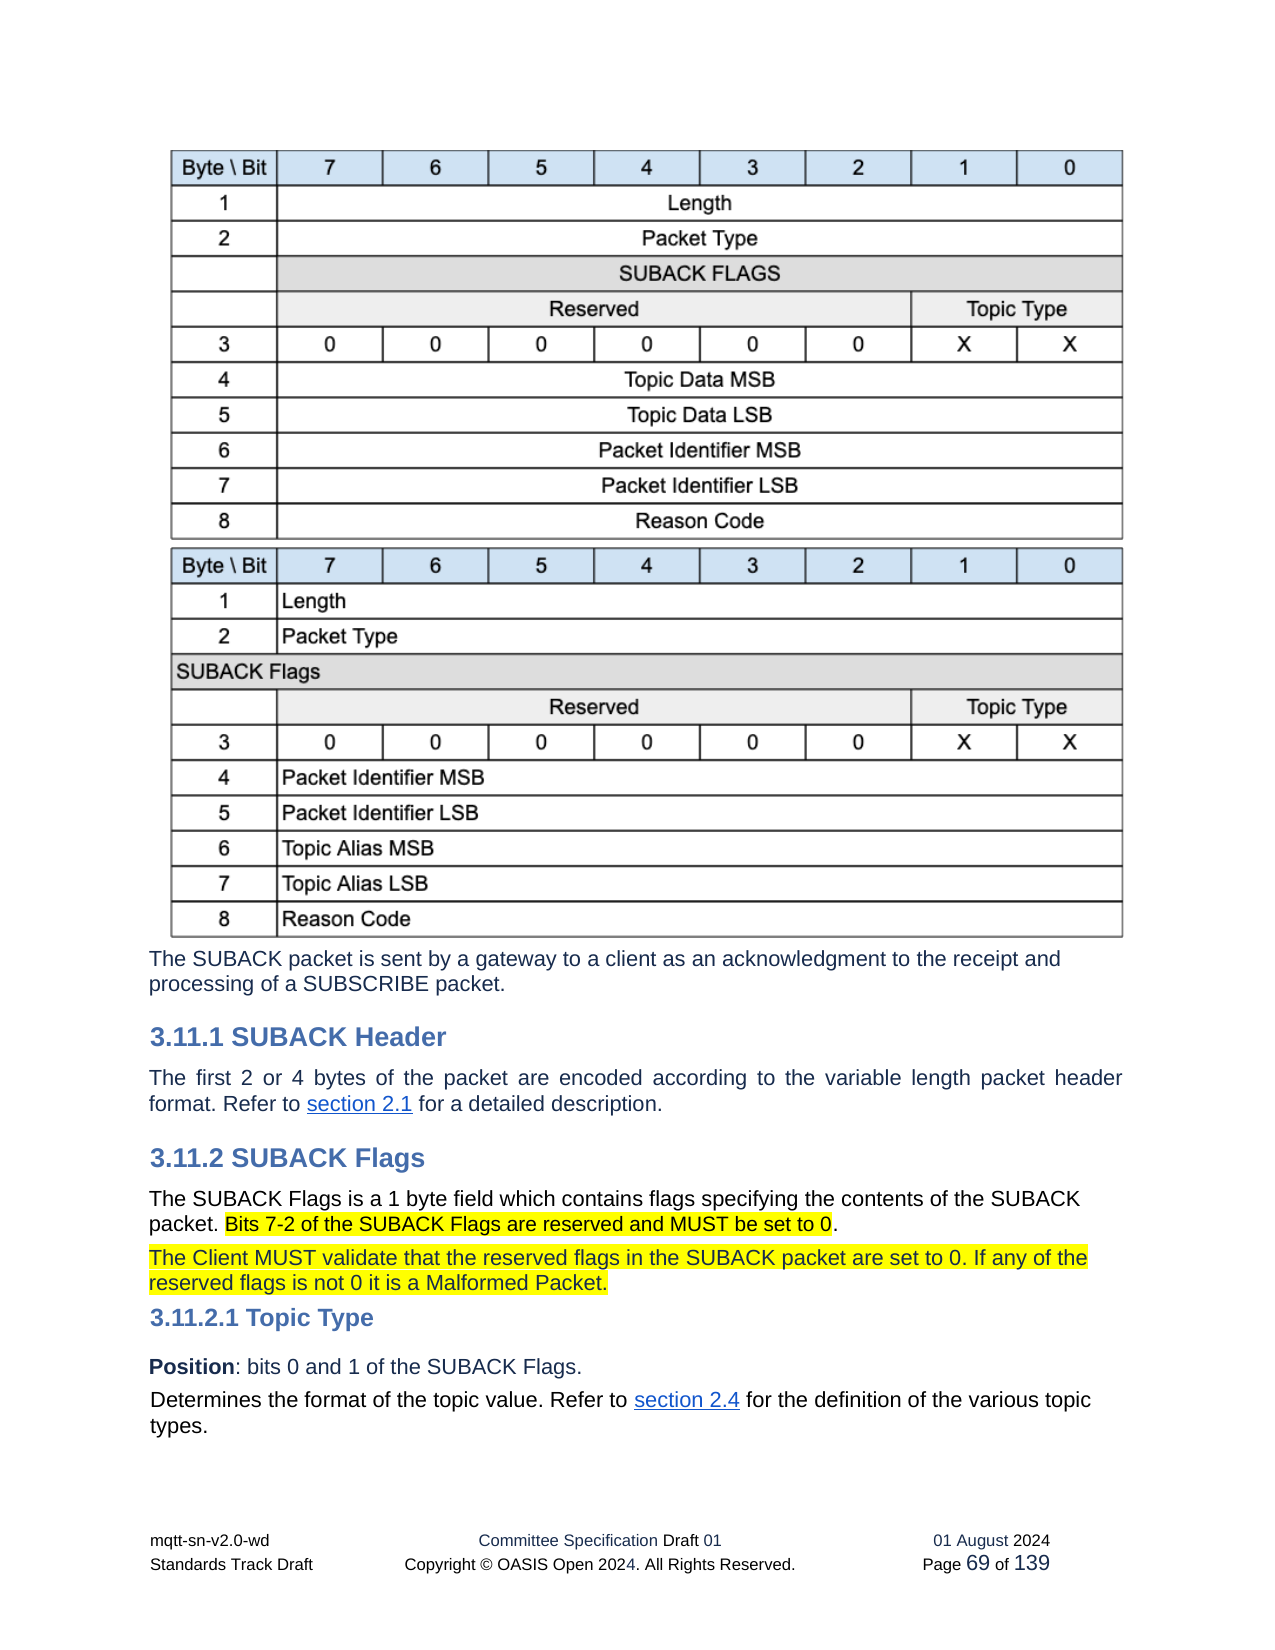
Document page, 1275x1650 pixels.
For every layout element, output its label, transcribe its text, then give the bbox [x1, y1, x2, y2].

text The Client MUST validate that the reserved flags in the SUBACK packet are set to 0. If any of the reserved flags is not 0 it is a Malformed Packet. [148, 1244, 1124, 1295]
text The SUBACK Flags is a 1 byte field which contains flags specifying the contents of the SUBACK packet. Bits 7-2 of the SUBACK Flags are reserved and MUST be set to 0. [148, 1186, 1124, 1236]
subtitle 3.11.2.1 Topic Type [150, 1303, 1124, 1332]
picture [148, 150, 1124, 540]
text The first 2 or 4 bytes of the packet are encoded according to the variable length packet header format. Refer to section 2.1 for a detailed description. [148, 1065, 1124, 1116]
subtitle 3.11.1 SUBACK Header [150, 1021, 1124, 1052]
subtitle 3.11.2 SUBACK Flags [150, 1142, 1124, 1173]
picture [148, 547, 1124, 938]
text Determines the format of the topic value. Refer to section 2.4 for the definition of the various topic types. [150, 1387, 1124, 1438]
text Position: bits 0 and 1 of the SUBACK Flags. [148, 1353, 1124, 1379]
text The SUBACK packet is sent by a gateway to a client as an acknowledgment to the receipt and processing of a SUBSCRIBE packet. [148, 946, 1124, 996]
